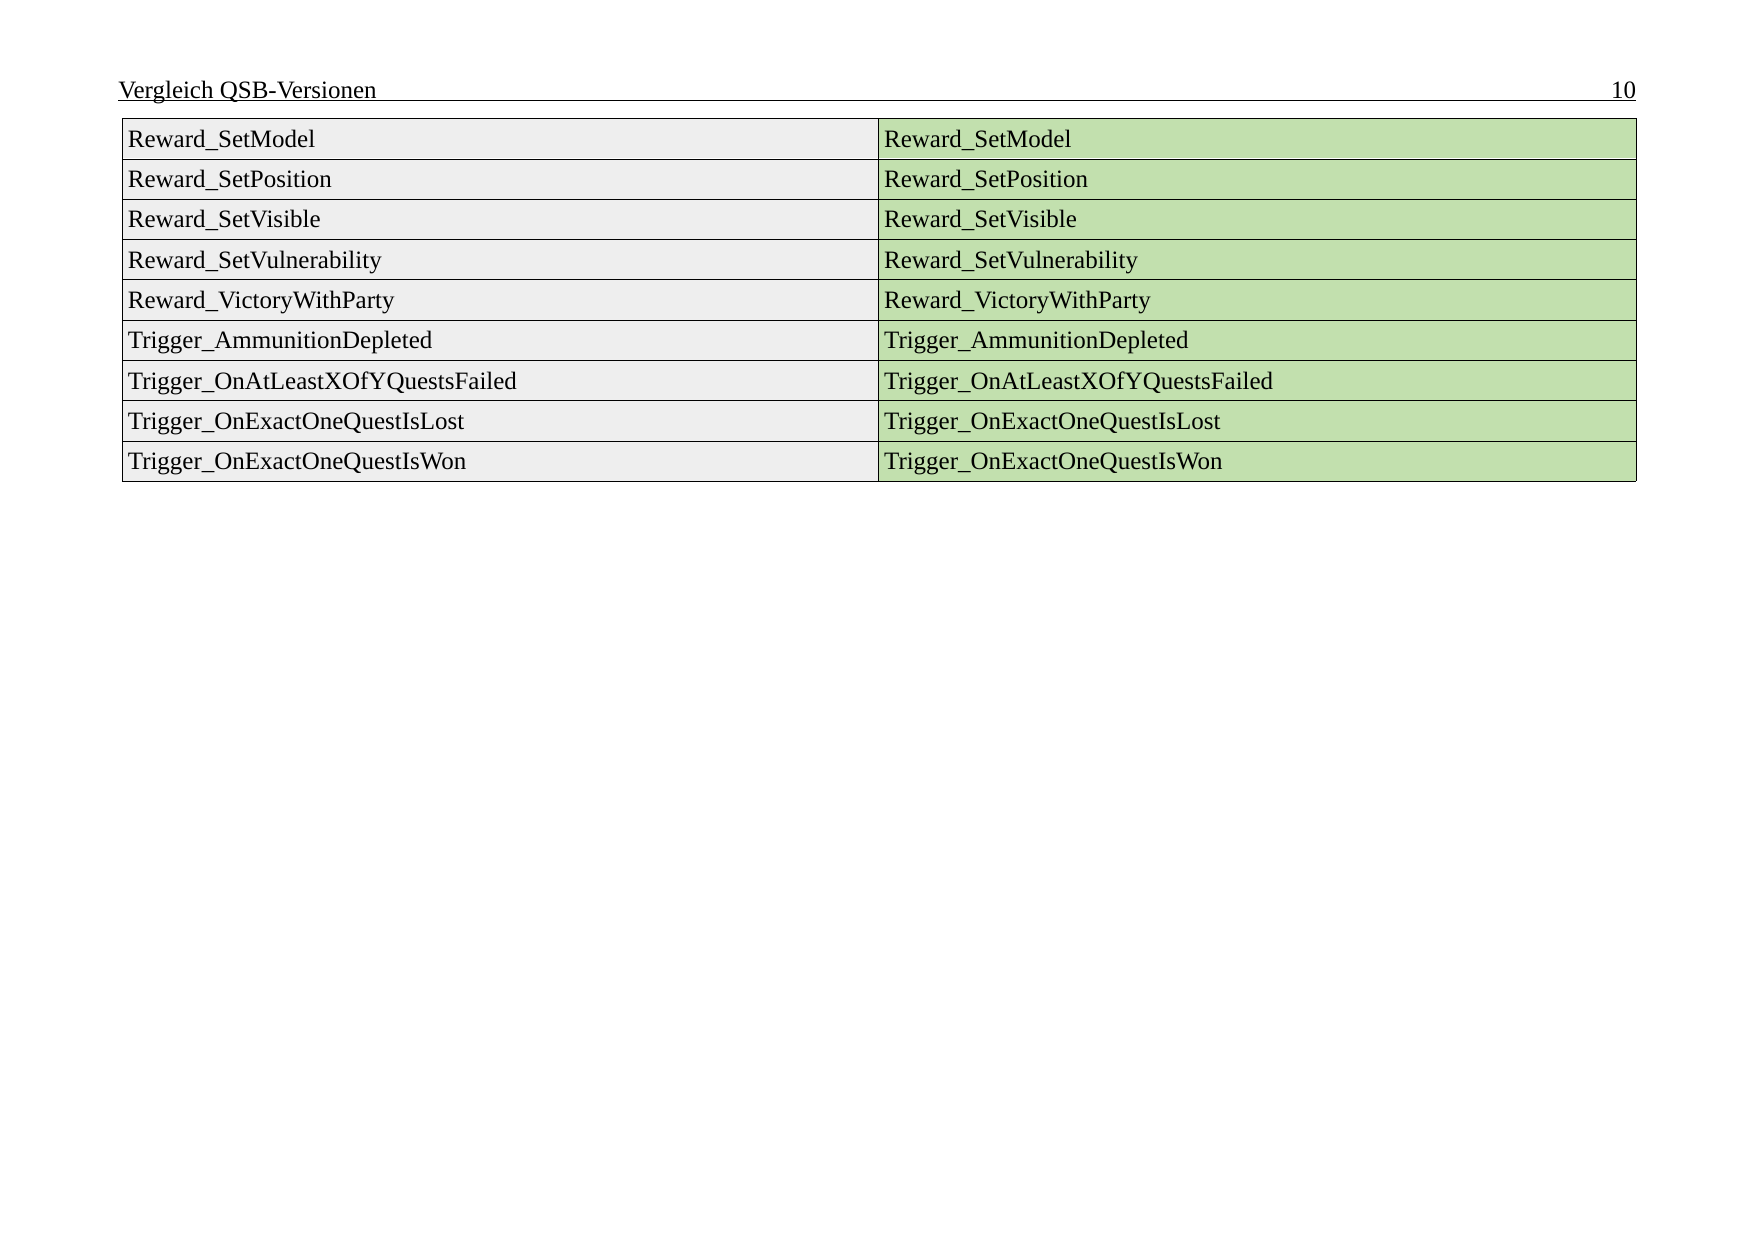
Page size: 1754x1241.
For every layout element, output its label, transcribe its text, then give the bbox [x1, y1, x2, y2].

table_cell Trigger_AmmunitionDepleted [879, 321, 1636, 360]
table_cell Trigger_OnExactOneQuestIsWon [123, 442, 878, 481]
table_cell Reward_SetPosition [879, 160, 1636, 199]
table_cell Trigger_AmmunitionDepleted [123, 321, 878, 360]
table_cell Reward_SetPosition [123, 160, 878, 199]
table_cell Trigger_OnAtLeastXOfYQuestsFailed [123, 361, 878, 400]
table_cell Reward_SetVisible [123, 200, 878, 239]
table_cell Trigger_OnExactOneQuestIsWon [879, 442, 1636, 481]
table_cell Reward_SetVisible [879, 200, 1636, 239]
table_cell Reward_SetModel [123, 119, 878, 158]
table_cell Trigger_OnExactOneQuestIsLost [123, 401, 878, 441]
table_cell Reward_SetVulnerability [123, 240, 878, 279]
table_cell Reward_SetModel [879, 119, 1636, 158]
table_cell Reward_VictoryWithParty [123, 280, 878, 320]
table_cell Reward_SetVulnerability [879, 240, 1636, 279]
table_cell Trigger_OnExactOneQuestIsLost [879, 401, 1636, 441]
table_cell Reward_VictoryWithParty [879, 280, 1636, 320]
table_cell Trigger_OnAtLeastXOfYQuestsFailed [879, 361, 1636, 400]
